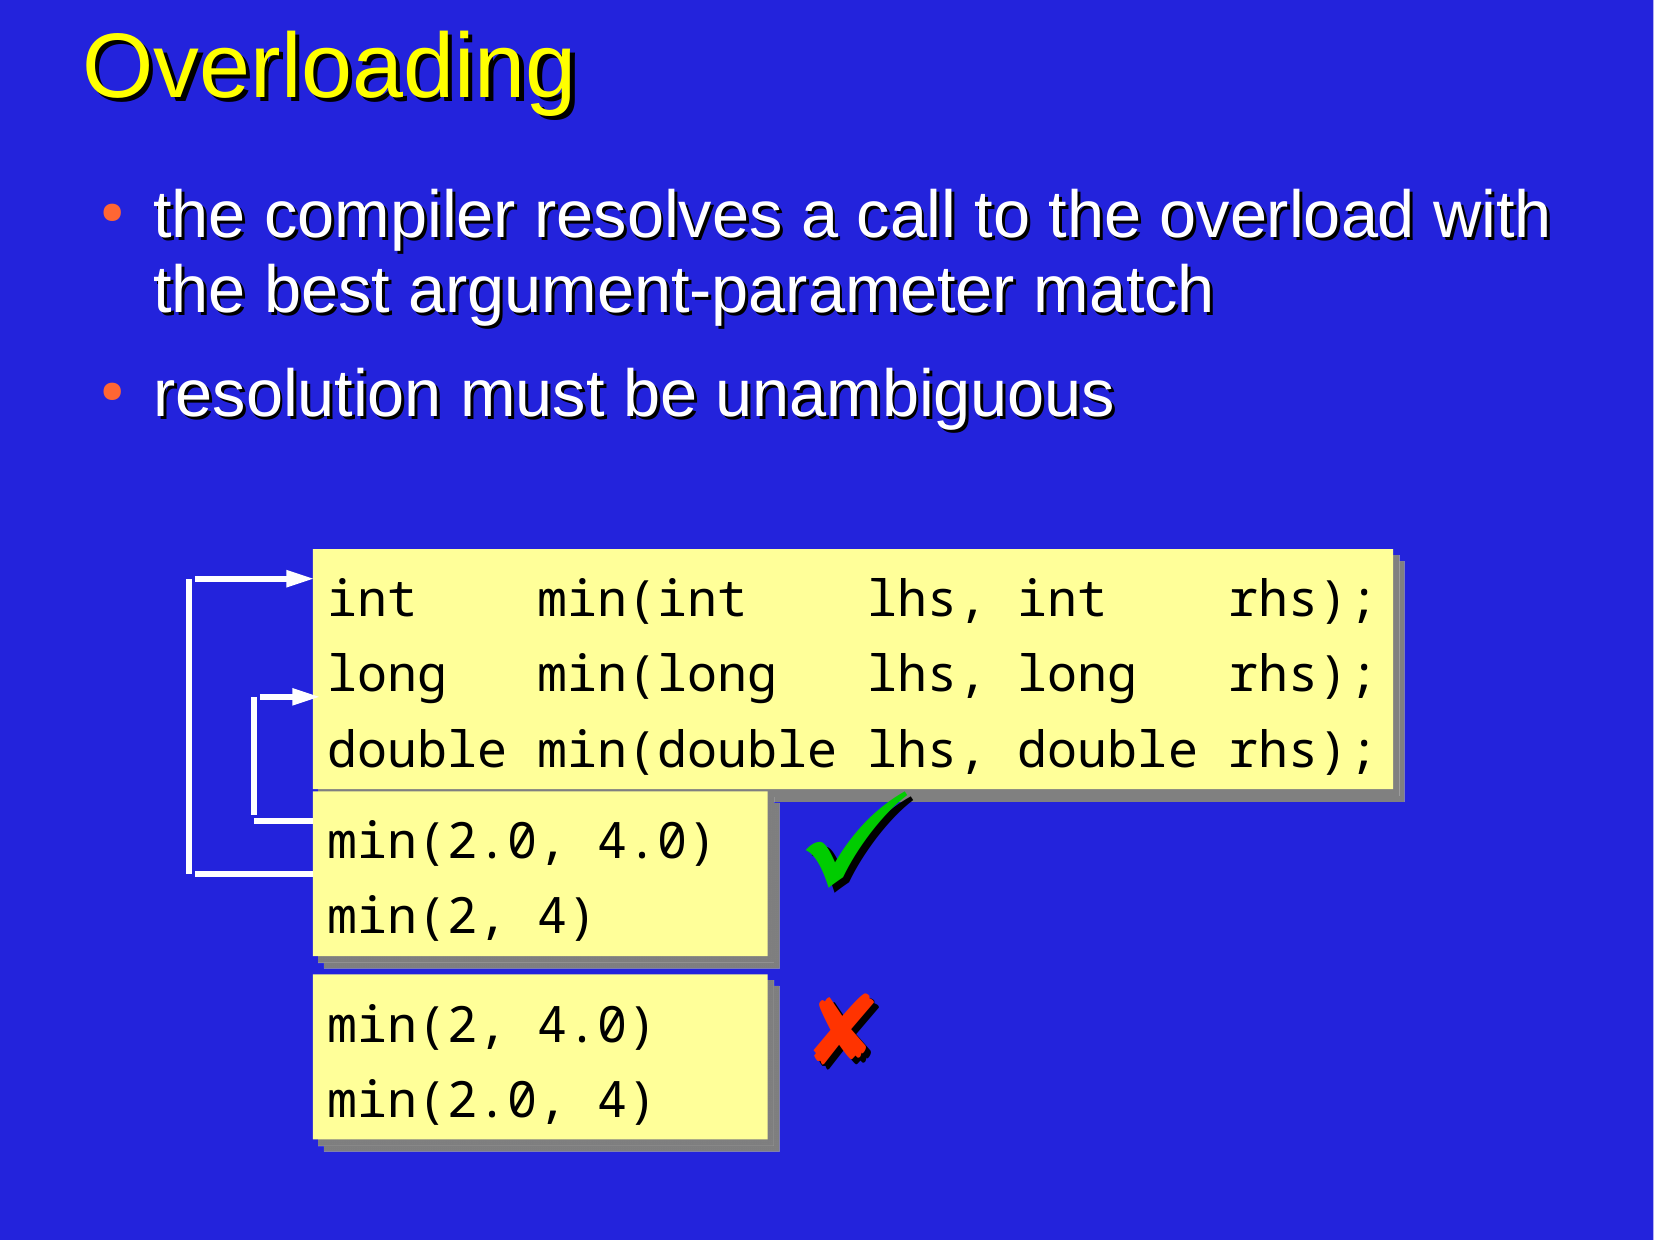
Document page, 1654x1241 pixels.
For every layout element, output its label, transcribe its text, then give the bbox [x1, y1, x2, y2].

text_box int min(int lhs, int rhs); long min(long lhs, long rhs); double min(double lhs, double rhs); [312, 549, 1394, 790]
text_box  [779, 749, 957, 945]
text_box min(2.0, 4.0) min(2, 4) [312, 791, 768, 957]
title Overloading [82, 2, 1571, 130]
text_box min(2, 4.0) min(2.0, 4) [312, 974, 768, 1140]
text_box  [787, 941, 907, 1106]
list the compiler resolves a call to the overload with the best argument-parameter match resolution must be unambiguous [82, 177, 1571, 1182]
